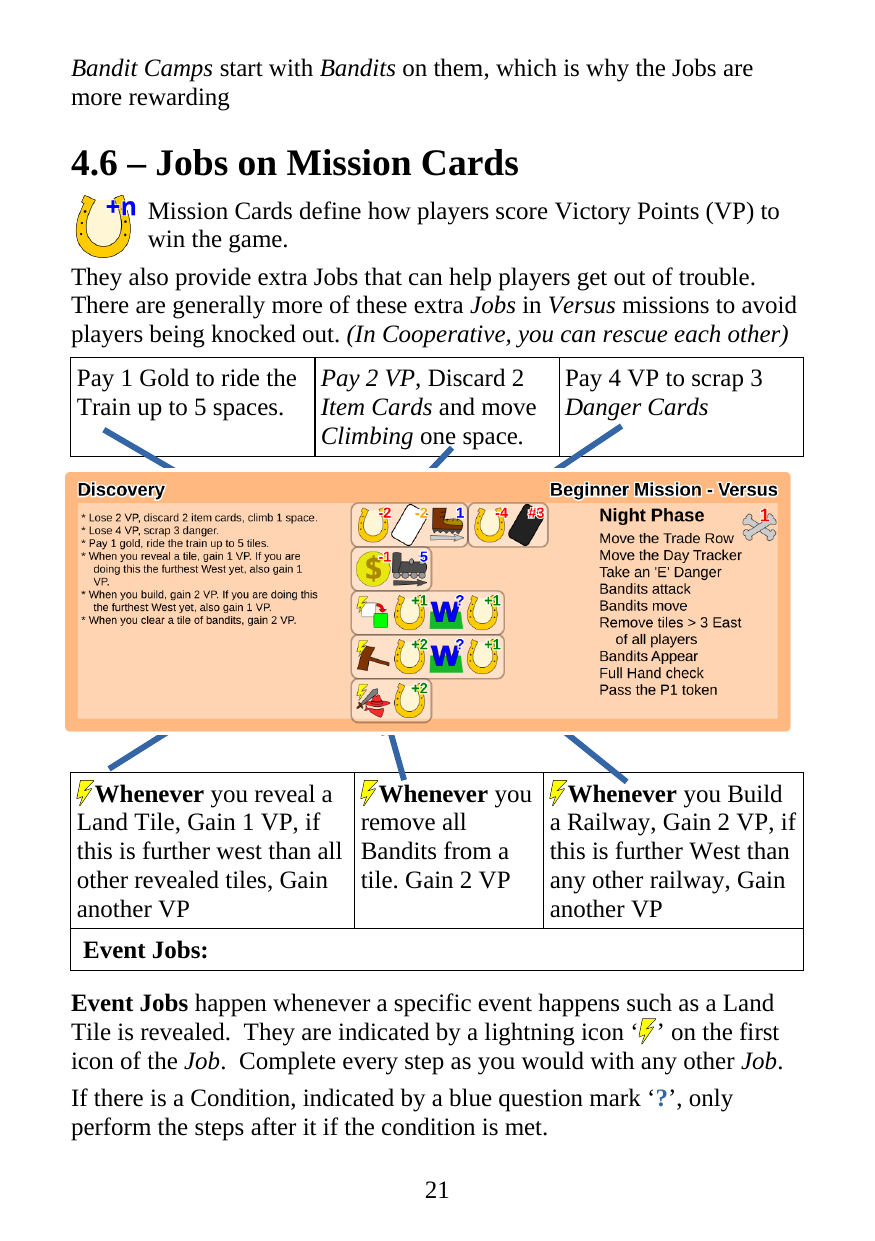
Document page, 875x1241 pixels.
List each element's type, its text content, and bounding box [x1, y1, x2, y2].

text Bandit Camps start with Bandits on them, which is why the Jobs are more rewarding [71, 53, 803, 111]
text Mission Cards define how players score Victory Points (VP) to win the game. [136, 196, 803, 253]
subtitle 4.6 – Jobs on Mission Cards [71, 140, 803, 183]
table_header Pay 2 VP, Discard 2 Item Cards and move Climbing one space. [316, 358, 559, 456]
text They also provide extra Jobs that can help players get out of trouble. There are generally more of these extra Jobs in Versus missions to avoid players being knocked out. (In Cooperative, you can rescue each other) [71, 262, 803, 348]
table_cell Event Jobs: [71, 929, 803, 969]
table_header Whenever you remove all Bandits from a tile. Gain 2 VP [355, 773, 543, 928]
table_header Pay 1 Gold to ride the Train up to 5 spaces. [71, 358, 314, 456]
table_header Whenever you Build a Railway, Gain 2 VP, if this is further West than any other railway, Gain another VP [544, 773, 803, 928]
table_header Pay 4 VP to scrap 3 Danger Cards [560, 358, 803, 456]
text Event Jobs happen whenever a specific event happens such as a Land Tile is revealed. They are indicated by a lightning icon ‘’ on the first icon of the Job. Complete every step as you would with any other Job. [71, 988, 803, 1074]
picture [70, 193, 136, 259]
picture [61, 468, 794, 735]
text If there is a Condition, indicated by a blue question mark ‘?’, only perform the steps after it if the condition is met. [71, 1083, 803, 1141]
table_header Whenever you reveal a Land Tile, Gain 1 VP, if this is further west than all other revealed tiles, Gain another VP [71, 773, 354, 928]
